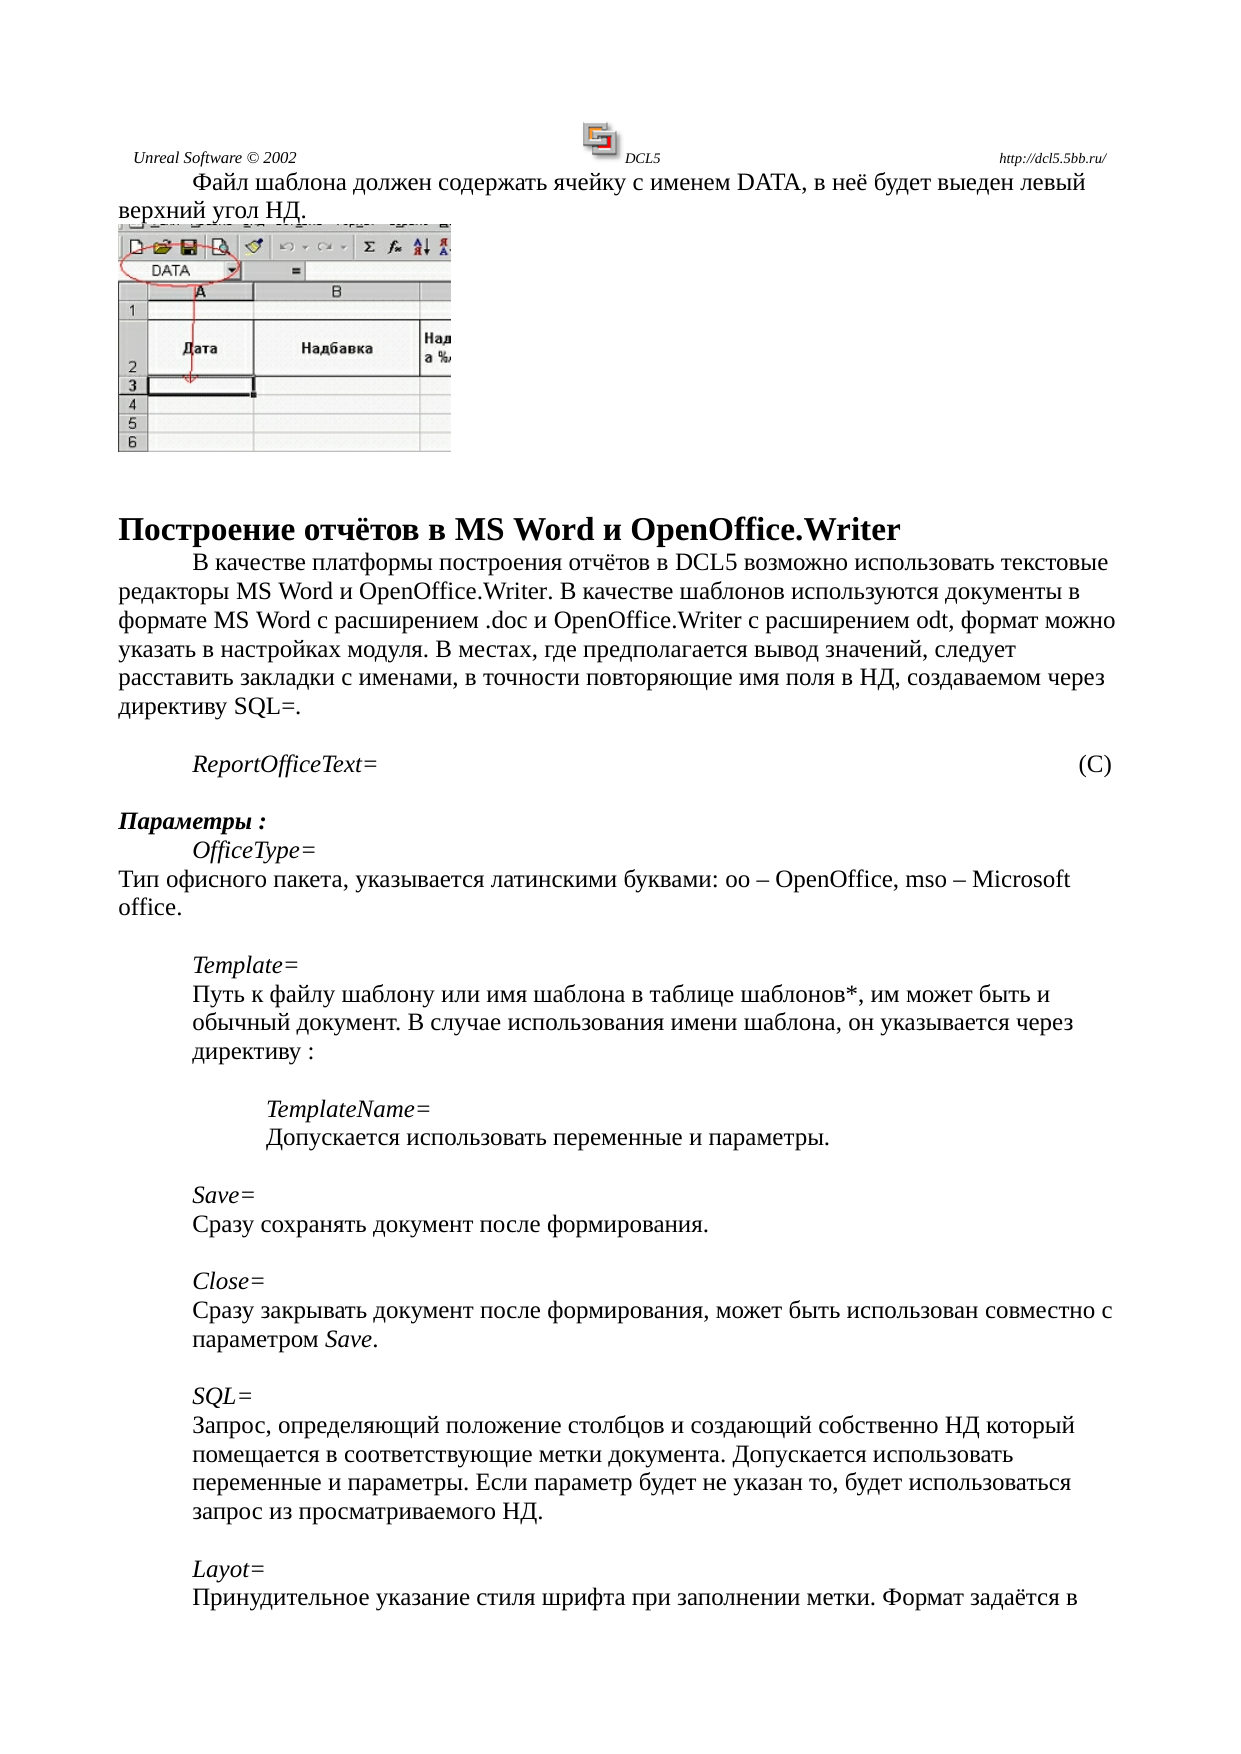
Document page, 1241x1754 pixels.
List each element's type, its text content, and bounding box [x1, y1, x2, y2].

text Тип офисного пакета, указывается латинскими буквами: oo – OpenOffice, mso – Microsoft office. [118, 864, 1122, 921]
text Close= [118, 1266, 1122, 1295]
text Template= [118, 950, 1122, 979]
text В качестве платформы построения отчётов в DCL5 возможно использовать текстовые редакторы MS Word и OpenOffice.Writer. В качестве шаблонов используются документы в формате MS Word с расширением .doc и OpenOffice.Writer с расширением odt, формат можно указать в настройках модуля. В местах, где предполагается вывод значений, следует расставить закладки с именами, в точности повторяющие имя поля в НД, создаваемом через директиву SQL=. [118, 547, 1122, 720]
text Сразу сохранять документ после формирования. [118, 1209, 1122, 1237]
text Допускается использовать переменные и параметры. [118, 1122, 1122, 1151]
text SQL= [118, 1381, 1122, 1410]
text OfficeType= [118, 835, 1122, 864]
text Сразу закрывать документ после формирования, может быть использован совместно с параметром Save. [118, 1295, 1122, 1352]
text Save= [118, 1180, 1122, 1209]
text Файл шаблона должен содержать ячейку с именем DATA, в неё будет выеден левый верхний угол НД. [118, 167, 1122, 224]
text Запрос, определяющий положение столбцов и создающий собственно НД который помещается в соответствующие метки документа. Допускается использовать переменные и параметры. Если параметр будет не указан то, будет использоваться запрос из просматриваемого НД. [118, 1410, 1122, 1525]
text ReportOfficeText= (C) [118, 749, 1122, 777]
text Путь к файлу шаблону или имя шаблона в таблице шаблонов*, им может быть и обычный документ. В случае использования имени шаблона, он указывается через директиву : [118, 979, 1122, 1065]
picture [118, 224, 451, 452]
text Принудительное указание стиля шрифта при заполнении метки. Формат задаётся в [118, 1582, 1122, 1611]
text Построение отчётов в MS Word и OpenOffice.Writer [118, 509, 1122, 547]
text Layot= [118, 1554, 1122, 1582]
text TemplateName= [118, 1094, 1122, 1122]
picture [579, 118, 625, 164]
text Параметры : [118, 806, 1122, 835]
